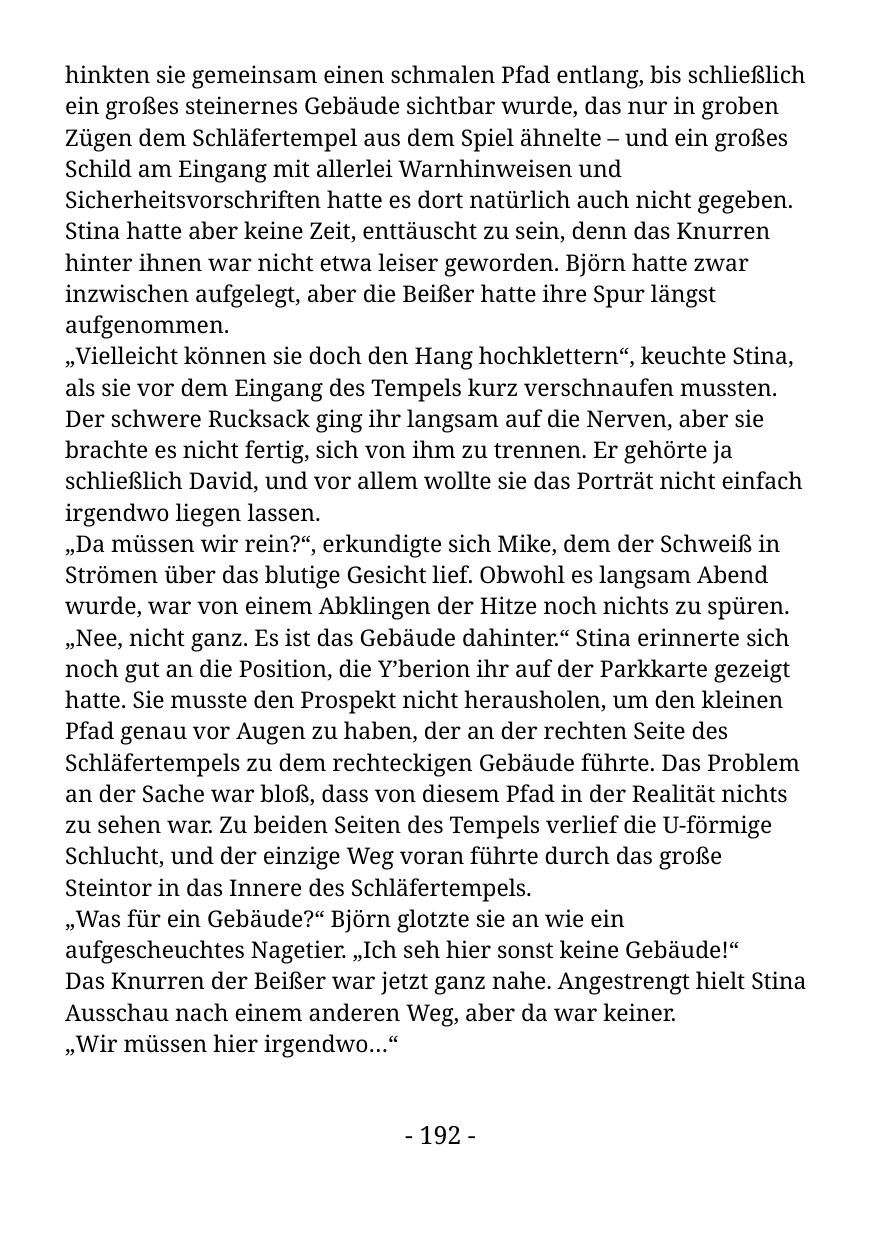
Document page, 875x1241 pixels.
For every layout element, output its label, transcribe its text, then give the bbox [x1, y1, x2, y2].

text hinkten sie gemeinsam einen schmalen Pfad entlang, bis schließlich ein großes steinernes Gebäude sichtbar wurde, das nur in groben Zügen dem Schläfertempel aus dem Spiel ähnelte – und ein großes Schild am Eingang mit allerlei Warnhinweisen und Sicherheitsvorschriften hatte es dort natürlich auch nicht gegeben. Stina hatte aber keine Zeit, enttäuscht zu sein, denn das Knurren hinter ihnen war nicht etwa leiser geworden. Björn hatte zwar inzwischen aufgelegt, aber die Beißer hatte ihre Spur längst aufgenommen. „Vielleicht können sie doch den Hang hochklettern“, keuchte Stina, als sie vor dem Eingang des Tempels kurz verschnaufen mussten. Der schwere Rucksack ging ihr langsam auf die Nerven, aber sie brachte es nicht fertig, sich von ihm zu trennen. Er gehörte ja schließlich David, und vor allem wollte sie das Porträt nicht einfach irgendwo liegen lassen. „Da müssen wir rein?“, erkundigte sich Mike, dem der Schweiß in Strömen über das blutige Gesicht lief. Obwohl es langsam Abend wurde, war von einem Abklingen der Hitze noch nichts zu spüren. „Nee, nicht ganz. Es ist das Gebäude dahinter.“ Stina erinnerte sich noch gut an die Position, die Y’berion ihr auf der Parkkarte gezeigt hatte. Sie musste den Prospekt nicht herausholen, um den kleinen Pfad genau vor Augen zu haben, der an der rechten Seite des Schläfertempels zu dem rechteckigen Gebäude führte. Das Problem an der Sache war bloß, dass von diesem Pfad in der Realität nichts zu sehen war. Zu beiden Seiten des Tempels verlief die U-förmige Schlucht, und der einzige Weg voran führte durch das große Steintor in das Innere des Schläfertempels. „Was für ein Gebäude?“ Björn glotzte sie an wie ein aufgescheuchtes Nagetier. „Ich seh hier sonst keine Gebäude!“ Das Knurren der Beißer war jetzt ganz nahe. Angestrengt hielt Stina Ausschau nach einem anderen Weg, aber da war keiner. „Wir müssen hier irgendwo…“ [65, 59, 809, 1059]
